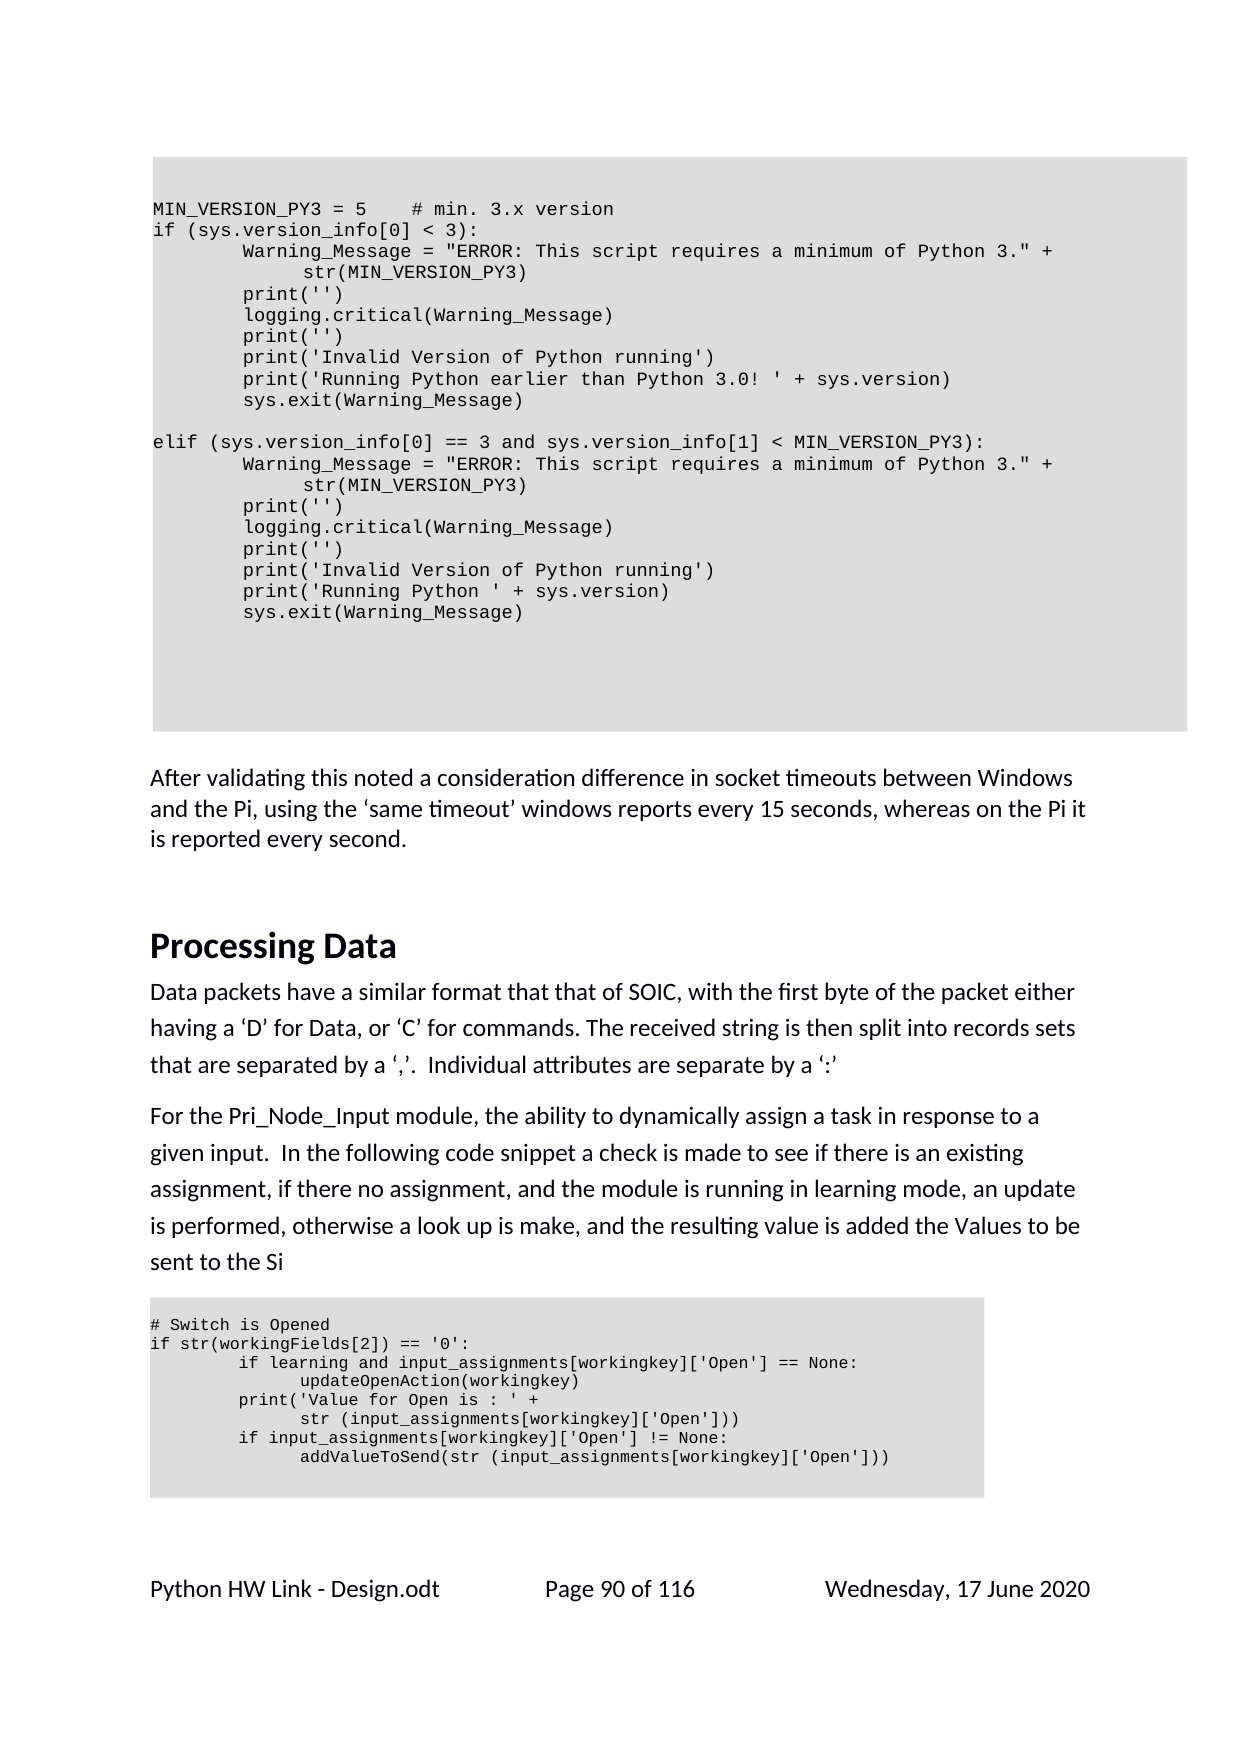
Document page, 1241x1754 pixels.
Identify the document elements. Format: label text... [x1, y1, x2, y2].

subtitle Processing Data [150, 922, 1090, 968]
text After validating this noted a consideration difference in socket timeouts between Windows and the Pi, using the ‘same timeout’ windows reports every 15 seconds, whereas on the Pi it is reported every second. [150, 762, 1090, 854]
text For the Pri_Node_Input module, the ability to dynamically assign a task in response to a given input. In the following code snippet a check is made to see if there is an existing assignment, if there no assignment, and the module is running in learning mode, an update is performed, otherwise a look up is make, and the resulting value is added the Values to be sent to the Si [150, 1100, 1090, 1277]
text Data packets have a similar format that that of SOIC, with the first byte of the packet either having a ‘D’ for Data, or ‘C’ for commands. The received string is then split into records sets that are separated by a ‘,’. Individual attributes are separate by a ‘:’ [150, 976, 1090, 1079]
